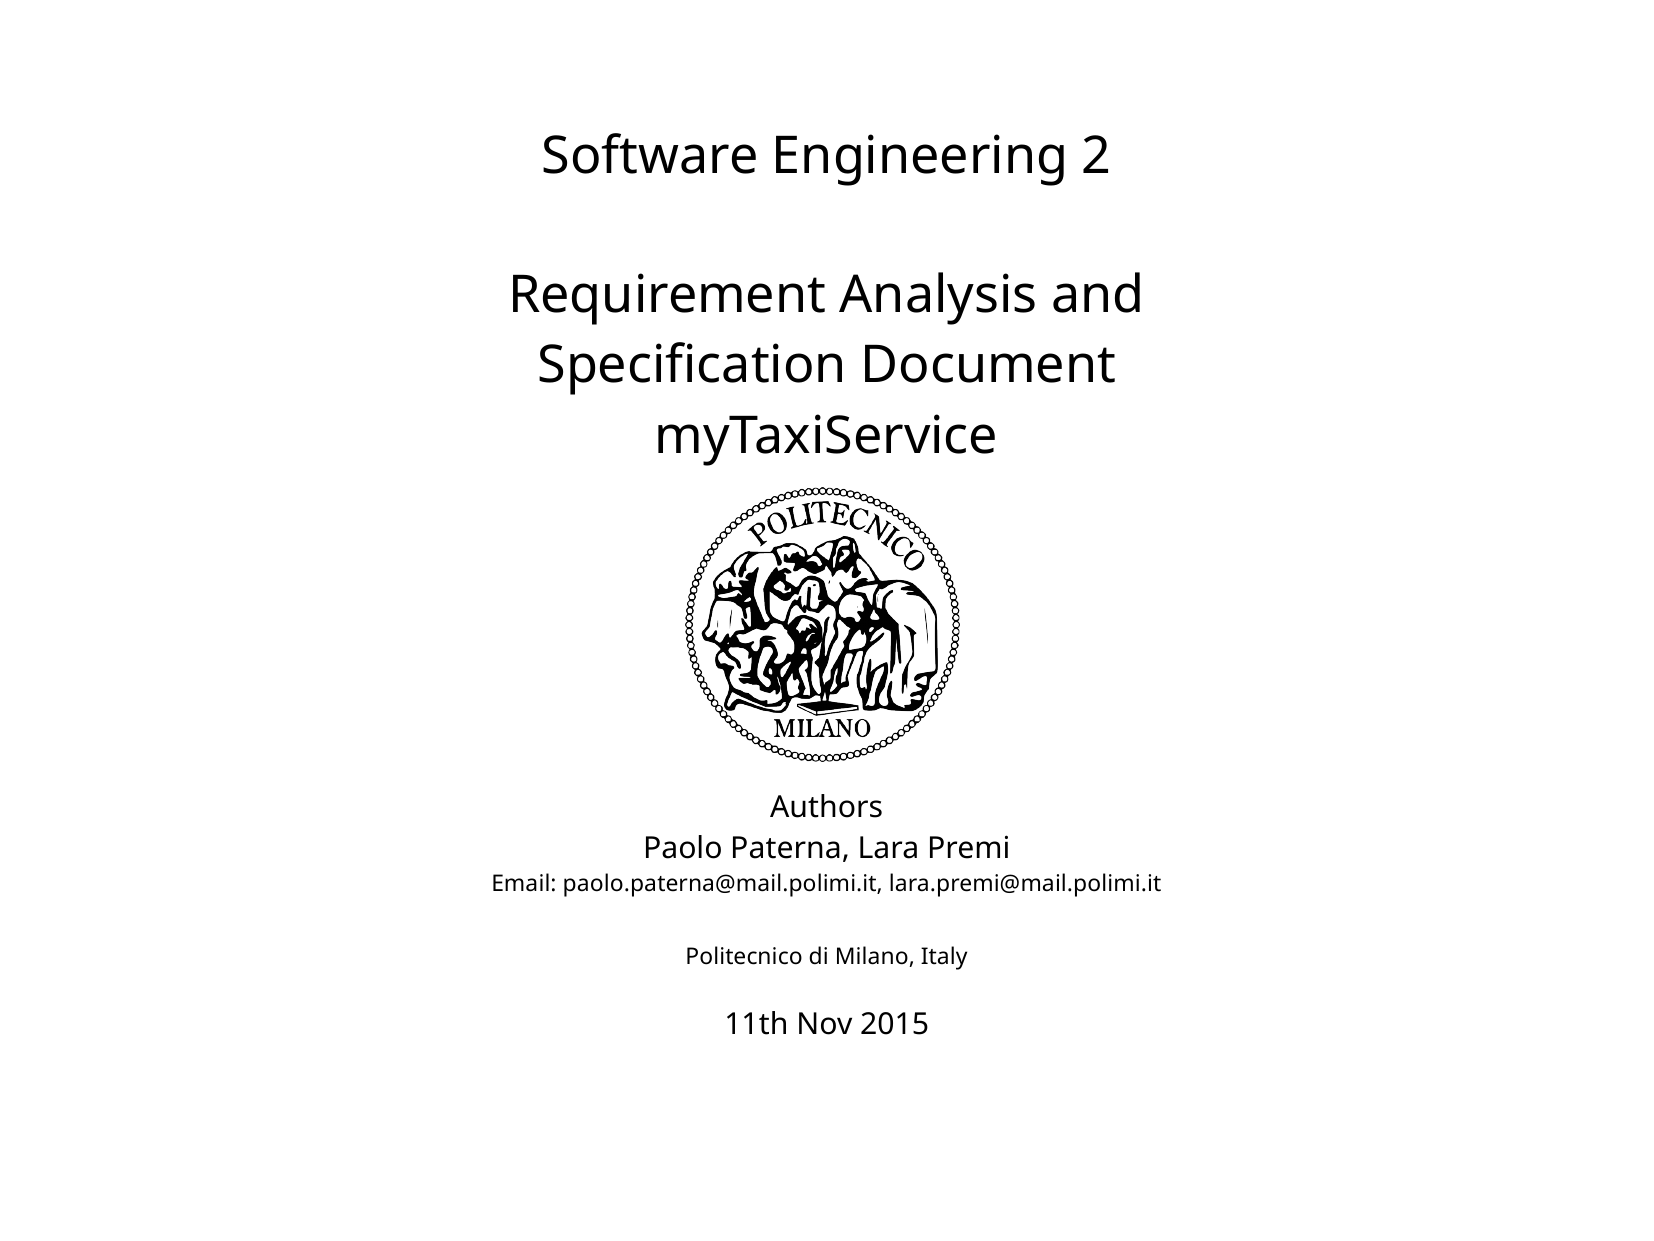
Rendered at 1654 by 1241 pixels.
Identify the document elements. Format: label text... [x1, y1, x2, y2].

title Software Engineering 2 [82, 49, 1571, 257]
picture [685, 487, 960, 762]
subtitle Requirement Analysis and Specification Document myTaxiService Authors Paolo Paterna, Lara Premi Email: paolo.paterna@mail.polimi.it, lara.premi@mail.polimi.it Politecnico di Milano, Italy 11th Nov 2015 [82, 290, 1571, 1010]
